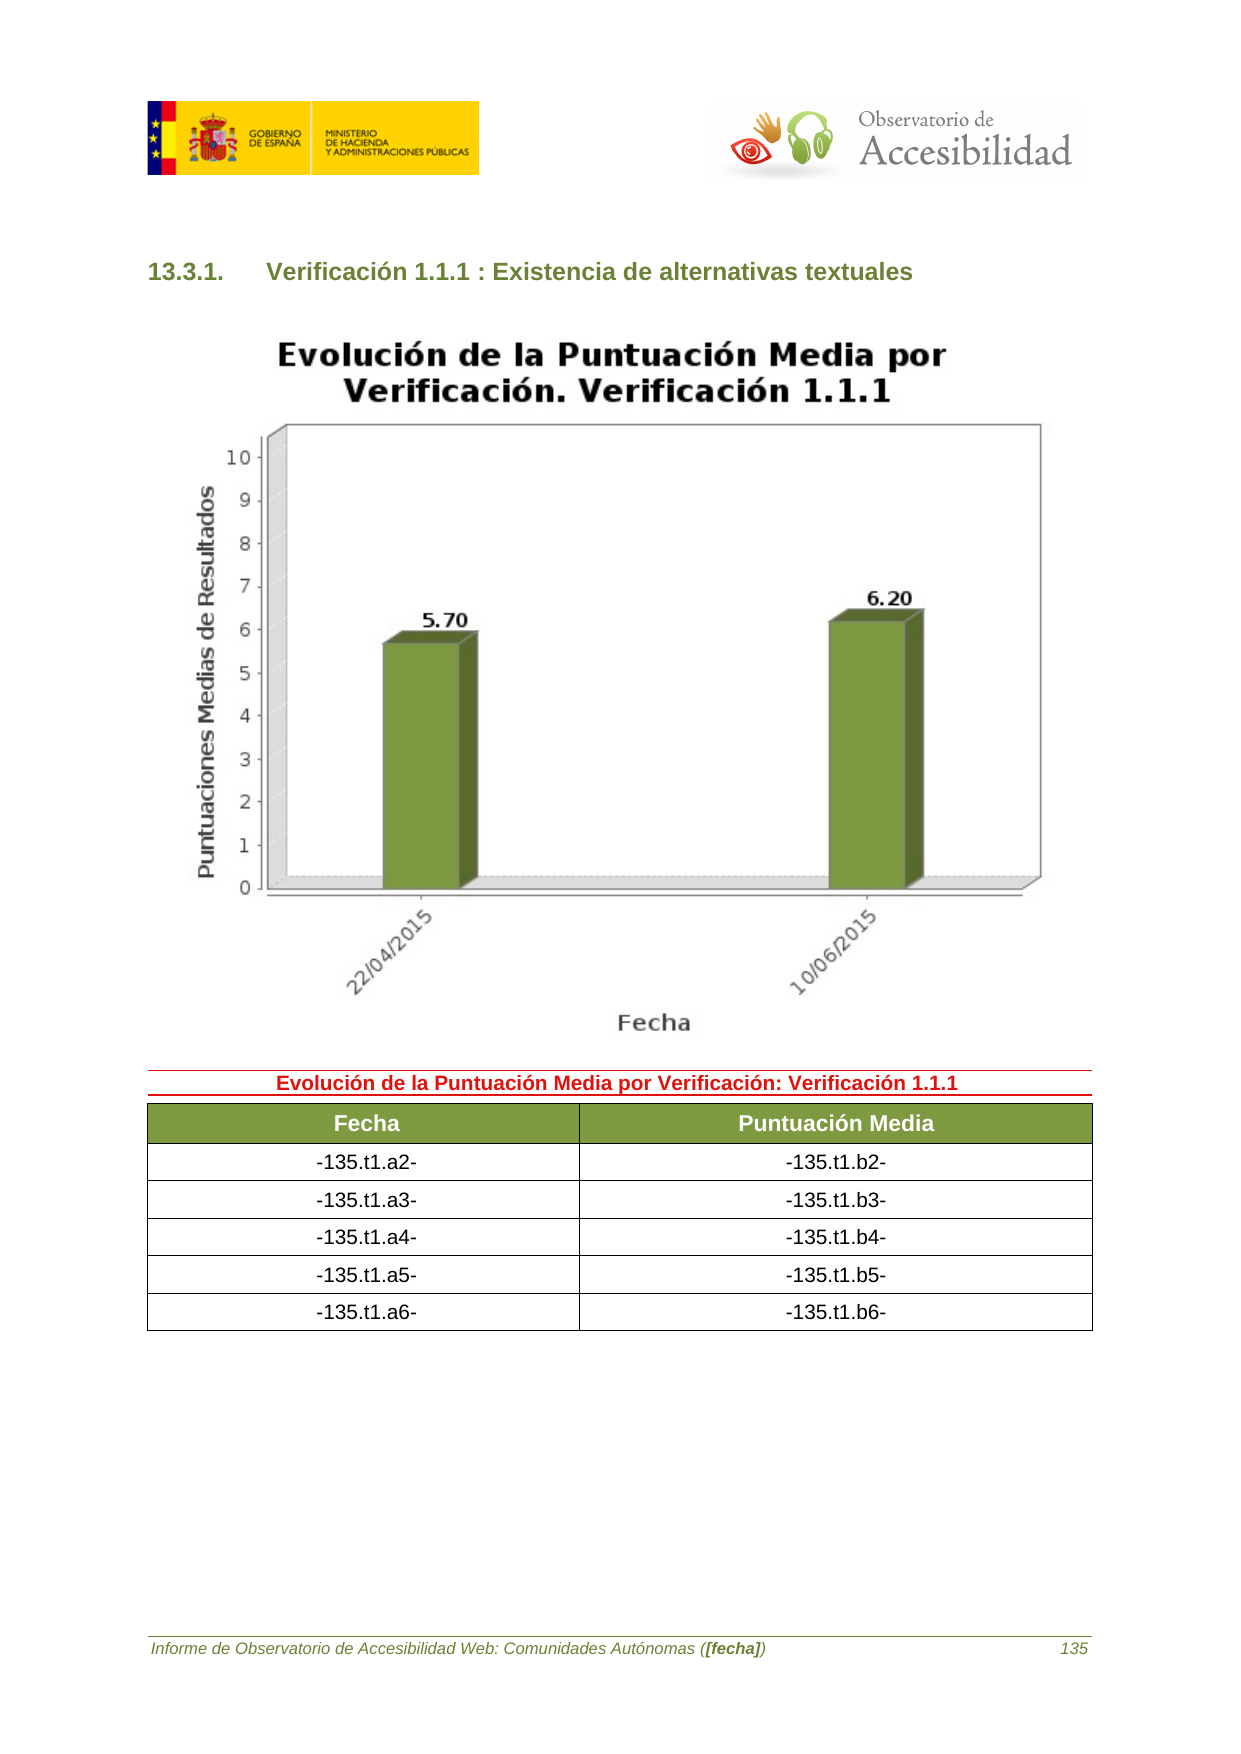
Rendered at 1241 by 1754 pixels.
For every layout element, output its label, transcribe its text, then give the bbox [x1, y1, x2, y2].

table_cell -135.t1.a3- [148, 1181, 579, 1218]
picture [175, 335, 1059, 1045]
picture [147, 101, 479, 175]
table_header Puntuación Media [580, 1104, 1092, 1143]
table_cell -135.t1.b4- [580, 1219, 1092, 1255]
text Evolución de la Puntuación Media por Verificación: Verificación 1.1.1 [148, 1071, 1092, 1094]
table_cell -135.t1.a5- [148, 1256, 579, 1293]
table_cell -135.t1.b5- [580, 1256, 1092, 1293]
subtitle Verificación 1.1.1 : Existencia de alternativas textuales [148, 257, 1092, 286]
table_header Fecha [148, 1104, 579, 1143]
table_cell -135.t1.a6- [148, 1294, 579, 1330]
table_cell -135.t1.b2- [580, 1144, 1092, 1180]
table_cell -135.t1.a4- [148, 1219, 579, 1255]
table_cell -135.t1.b3- [580, 1181, 1092, 1218]
table_cell -135.t1.b6- [580, 1294, 1092, 1330]
picture [710, 102, 1086, 185]
table_cell -135.t1.a2- [148, 1144, 579, 1180]
